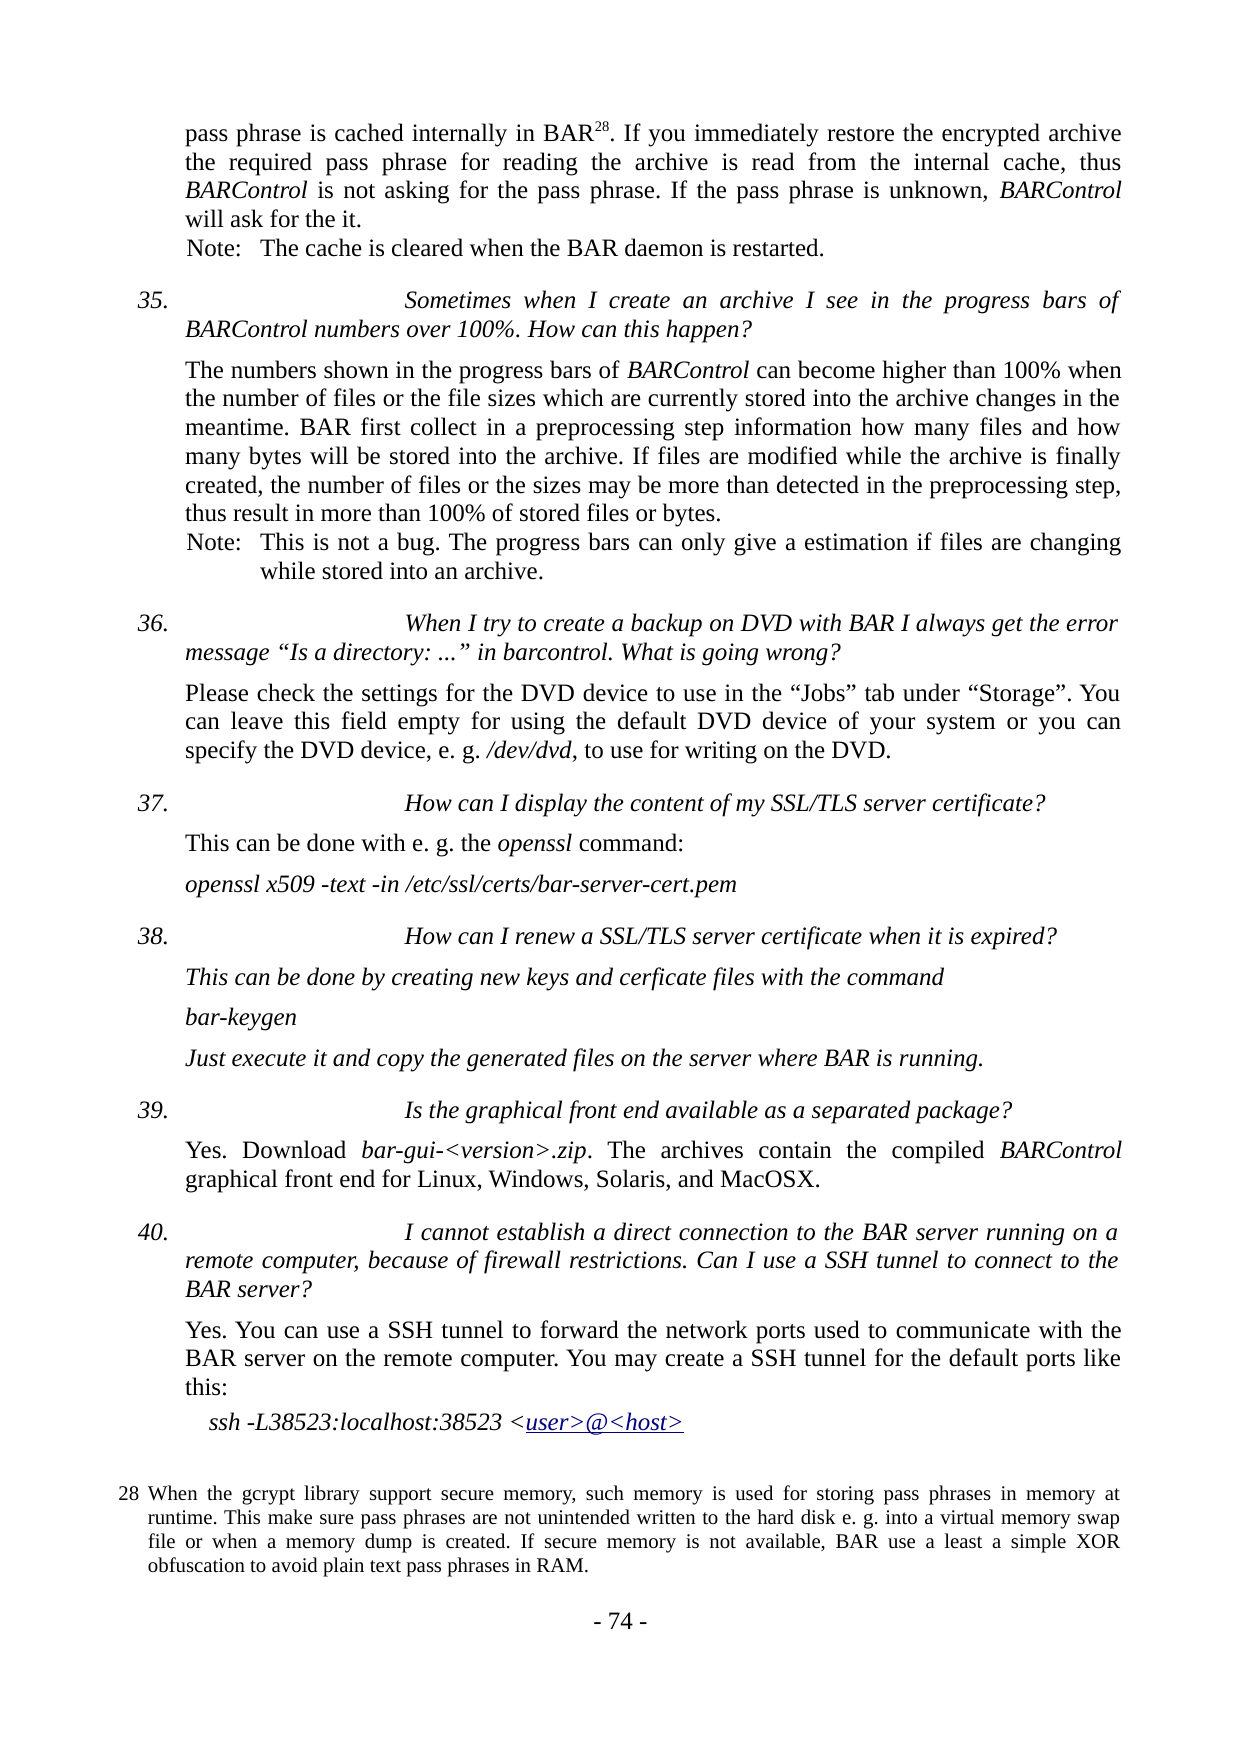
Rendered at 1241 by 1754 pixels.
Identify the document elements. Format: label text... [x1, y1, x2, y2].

list I cannot establish a direct connection to the BAR server running on a remote computer, because of firewall restrictions. Can I use a SSH tunnel to connect to the BAR server? [138, 1217, 1122, 1303]
text Note: The cache is cleared when the BAR daemon is restarted. [186, 233, 1122, 262]
text When the gcrypt library support secure memory, such memory is used for storing pass phrases in memory at runtime. This make sure pass phrases are not unintended written to the hard disk e. g. into a virtual memory swap file or when a memory dump is created. If secure memory is not available, BAR use a least a simple XOR obfuscation to avoid plain text pass phrases in RAM. [118, 1481, 1122, 1577]
text The numbers shown in the progress bars of BARControl can become higher than 100% when the number of files or the file sizes which are currently stored into the archive changes in the meantime. BAR first collect in a preprocessing step information how many files and how many bytes will be stored into the archive. If files are modified while the archive is finally created, the number of files or the sizes may be more than detected in the preprocessing step, thus result in more than 100% of stored files or bytes. [185, 355, 1122, 527]
text Yes. You can use a SSH tunnel to forward the network ports used to communicate with the BAR server on the remote computer. You may create a SSH tunnel for the default ports like this: [185, 1315, 1122, 1401]
text Note: This is not a bug. The progress bars can only give a estimation if files are changing while stored into an archive. [186, 527, 1122, 585]
text Yes. Download bar-gui-<version>.zip. The archives contain the compiled BARControl graphical front end for Linux, Windows, Solaris, and MacOSX. [185, 1136, 1122, 1193]
text Just execute it and copy the generated files on the server where BAR is running. [185, 1043, 1122, 1071]
text This can be done with e. g. the openssl command: [185, 828, 1122, 857]
list When I try to create a backup on DVD with BAR I always get the error message “Is a directory: ...” in barcontrol. What is going wrong? [138, 608, 1122, 666]
text ssh -L38523:localhost:38523 <user>@<host> [208, 1407, 1122, 1436]
list How can I renew a SSL/TLS server certificate when it is expired? [138, 921, 1122, 950]
text pass phrase is cached internally in BAR. If you immediately restore the encrypted archive the required pass phrase for reading the archive is read from the internal cache, thus BARControl is not asking for the pass phrase. If the pass phrase is unknown, BARControl will ask for the it. [185, 118, 1122, 233]
list Is the graphical front end available as a separated package? [138, 1095, 1122, 1124]
text bar-keygen [185, 1002, 1122, 1031]
list How can I display the content of my SSL/TLS server certificate? [138, 788, 1122, 816]
text This can be done by creating new keys and cerficate files with the command [185, 962, 1122, 990]
list Sometimes when I create an archive I see in the progress bars of BARControl numbers over 100%. How can this happen? [138, 286, 1122, 343]
text openssl x509 -text -in /etc/ssl/certs/bar-server-cert.pem [185, 869, 1122, 897]
text Please check the settings for the DVD device to use in the “Jobs” tab under “Storage”. You can leave this field empty for using the default DVD device of your system or you can specify the DVD device, e. g. /dev/dvd, to use for writing on the DVD. [185, 678, 1122, 764]
